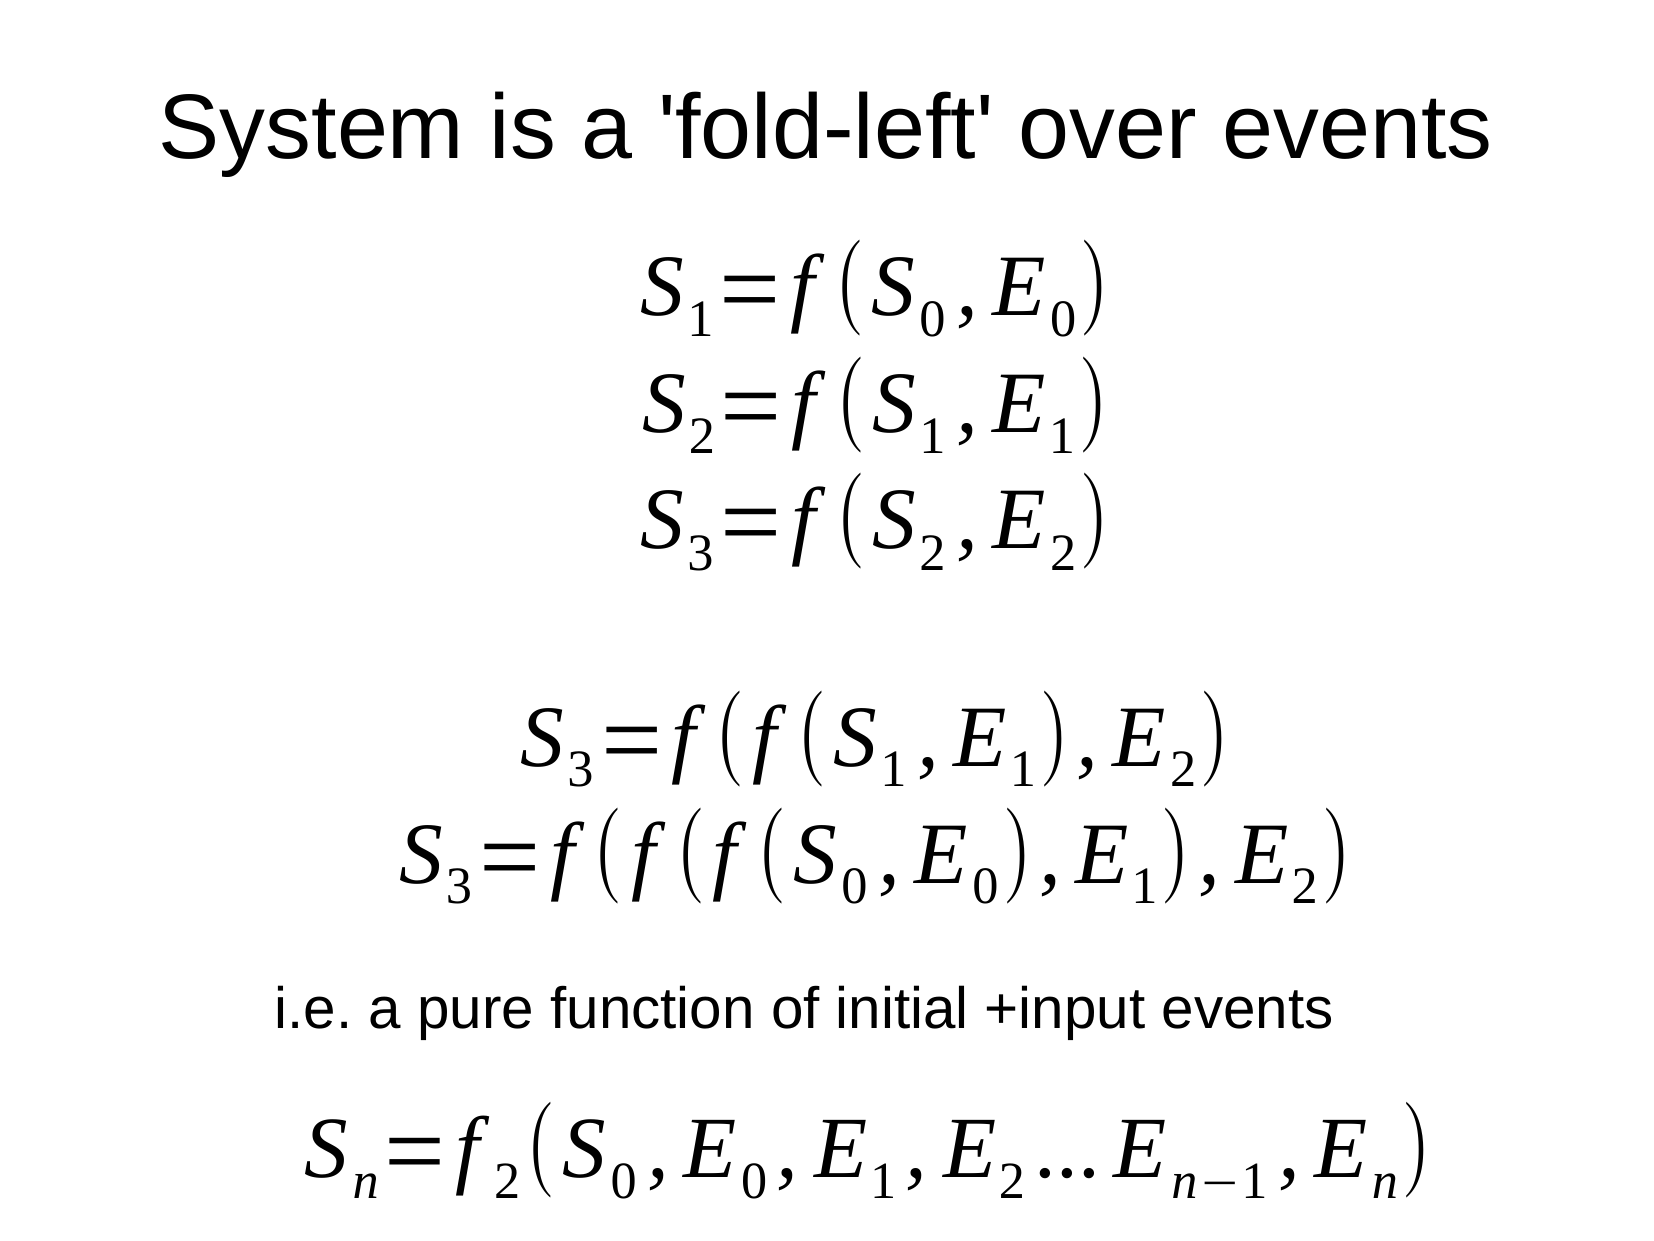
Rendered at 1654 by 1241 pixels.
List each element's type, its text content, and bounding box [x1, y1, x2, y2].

chart [295, 1098, 1438, 1211]
title System is a 'fold-left' over events [82, 23, 1571, 231]
chart [389, 236, 1358, 916]
text_box i.e. a pure function of initial +input events [259, 968, 1524, 1075]
